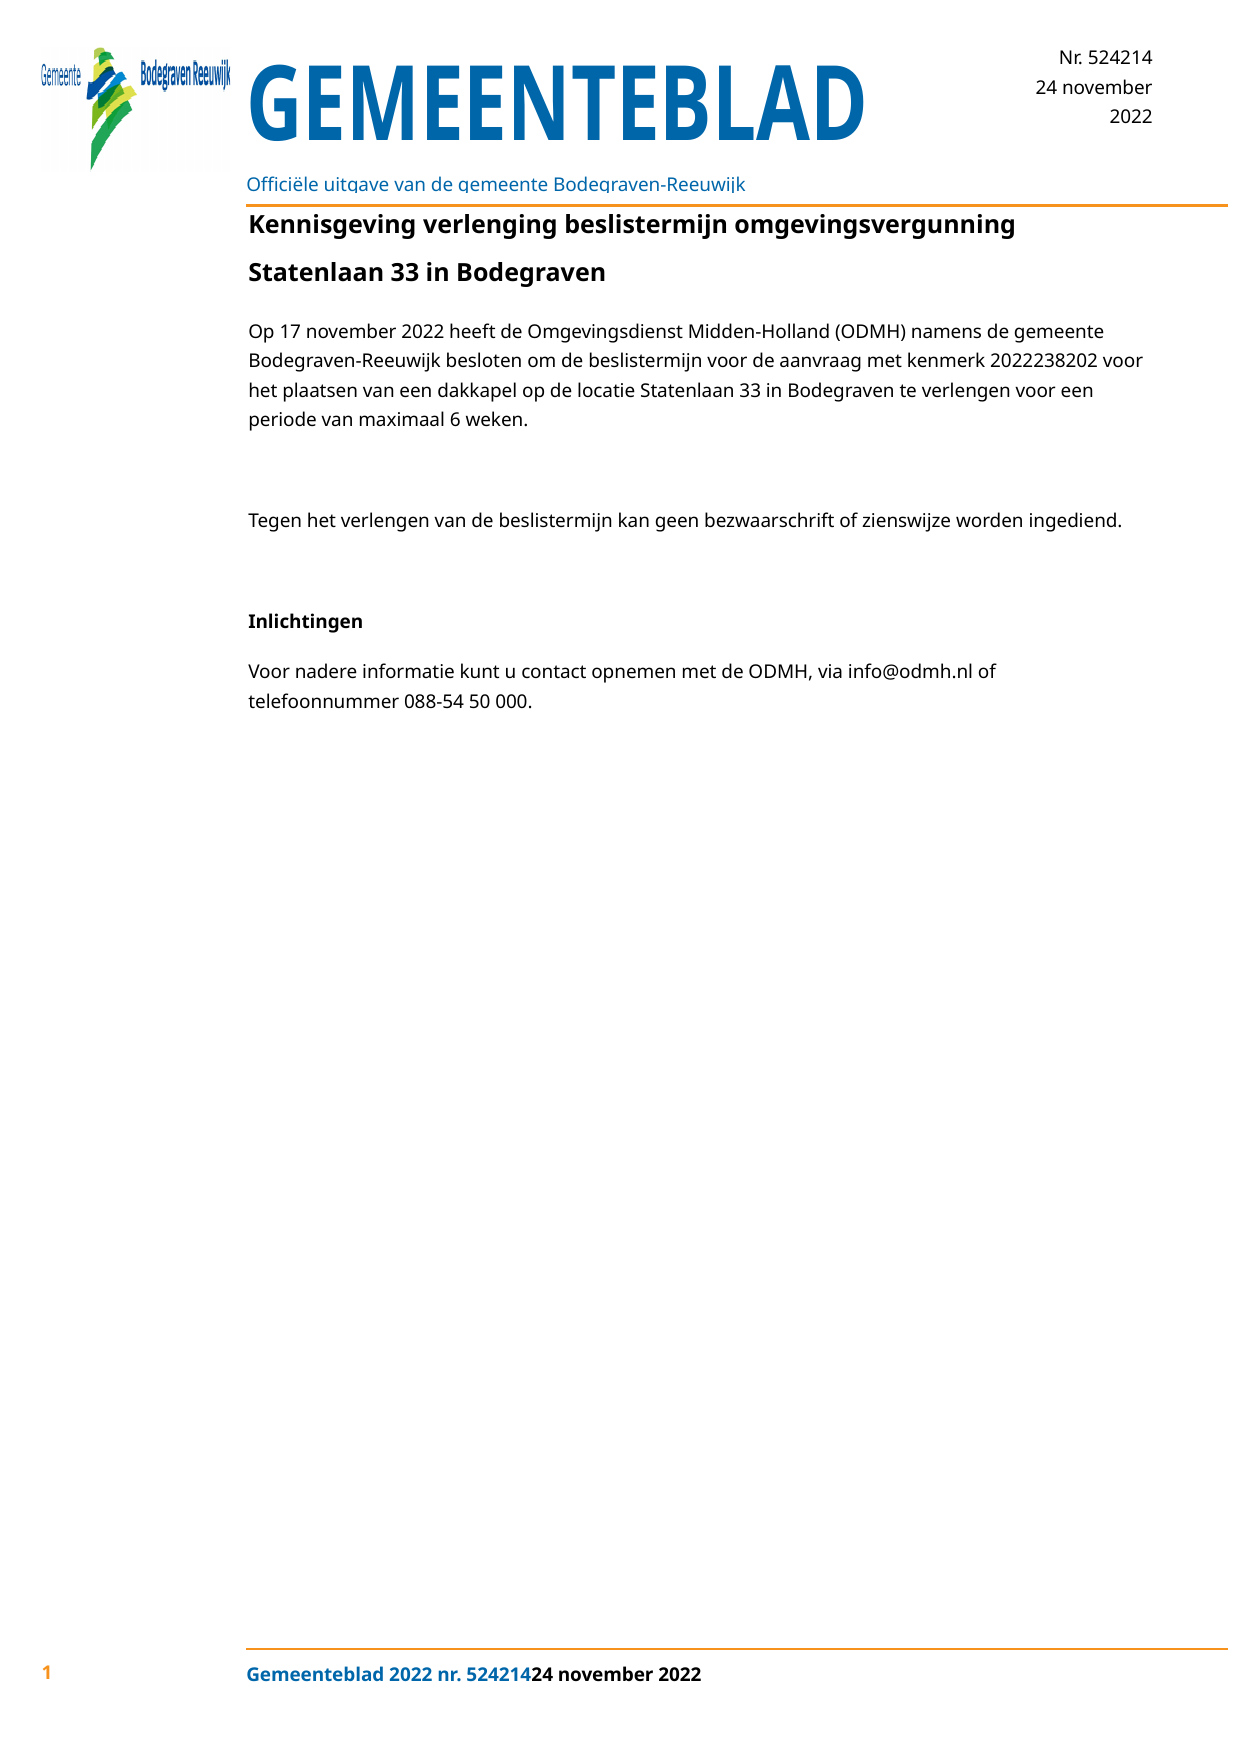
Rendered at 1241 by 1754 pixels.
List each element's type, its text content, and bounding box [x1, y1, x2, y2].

text Inlichtingen [248, 608, 1152, 634]
text Op 17 november 2022 heeft de Omgevingsdienst Midden-Holland (ODMH) namens de gemeente Bodegraven-Reeuwijk besloten om de beslistermijn voor de aanvraag met kenmerk 2022238202 voor het plaatsen van een dakkapel op de locatie Statenlaan 33 in Bodegraven te verlengen voor een periode van maximaal 6 weken. [248, 318, 1152, 432]
text Kennisgeving verlenging beslistermijn omgevingsvergunning Statenlaan 33 in Bodegraven [248, 207, 1152, 288]
text Voor nadere informatie kunt u contact opnemen met de ODMH, via info@odmh.nl of telefoonnummer 088-54 50 000. [248, 659, 1152, 714]
picture [41, 47, 231, 172]
text Tegen het verlengen van de beslistermijn kan geen bezwaarschrift of zienswijze worden ingediend. [248, 507, 1152, 533]
